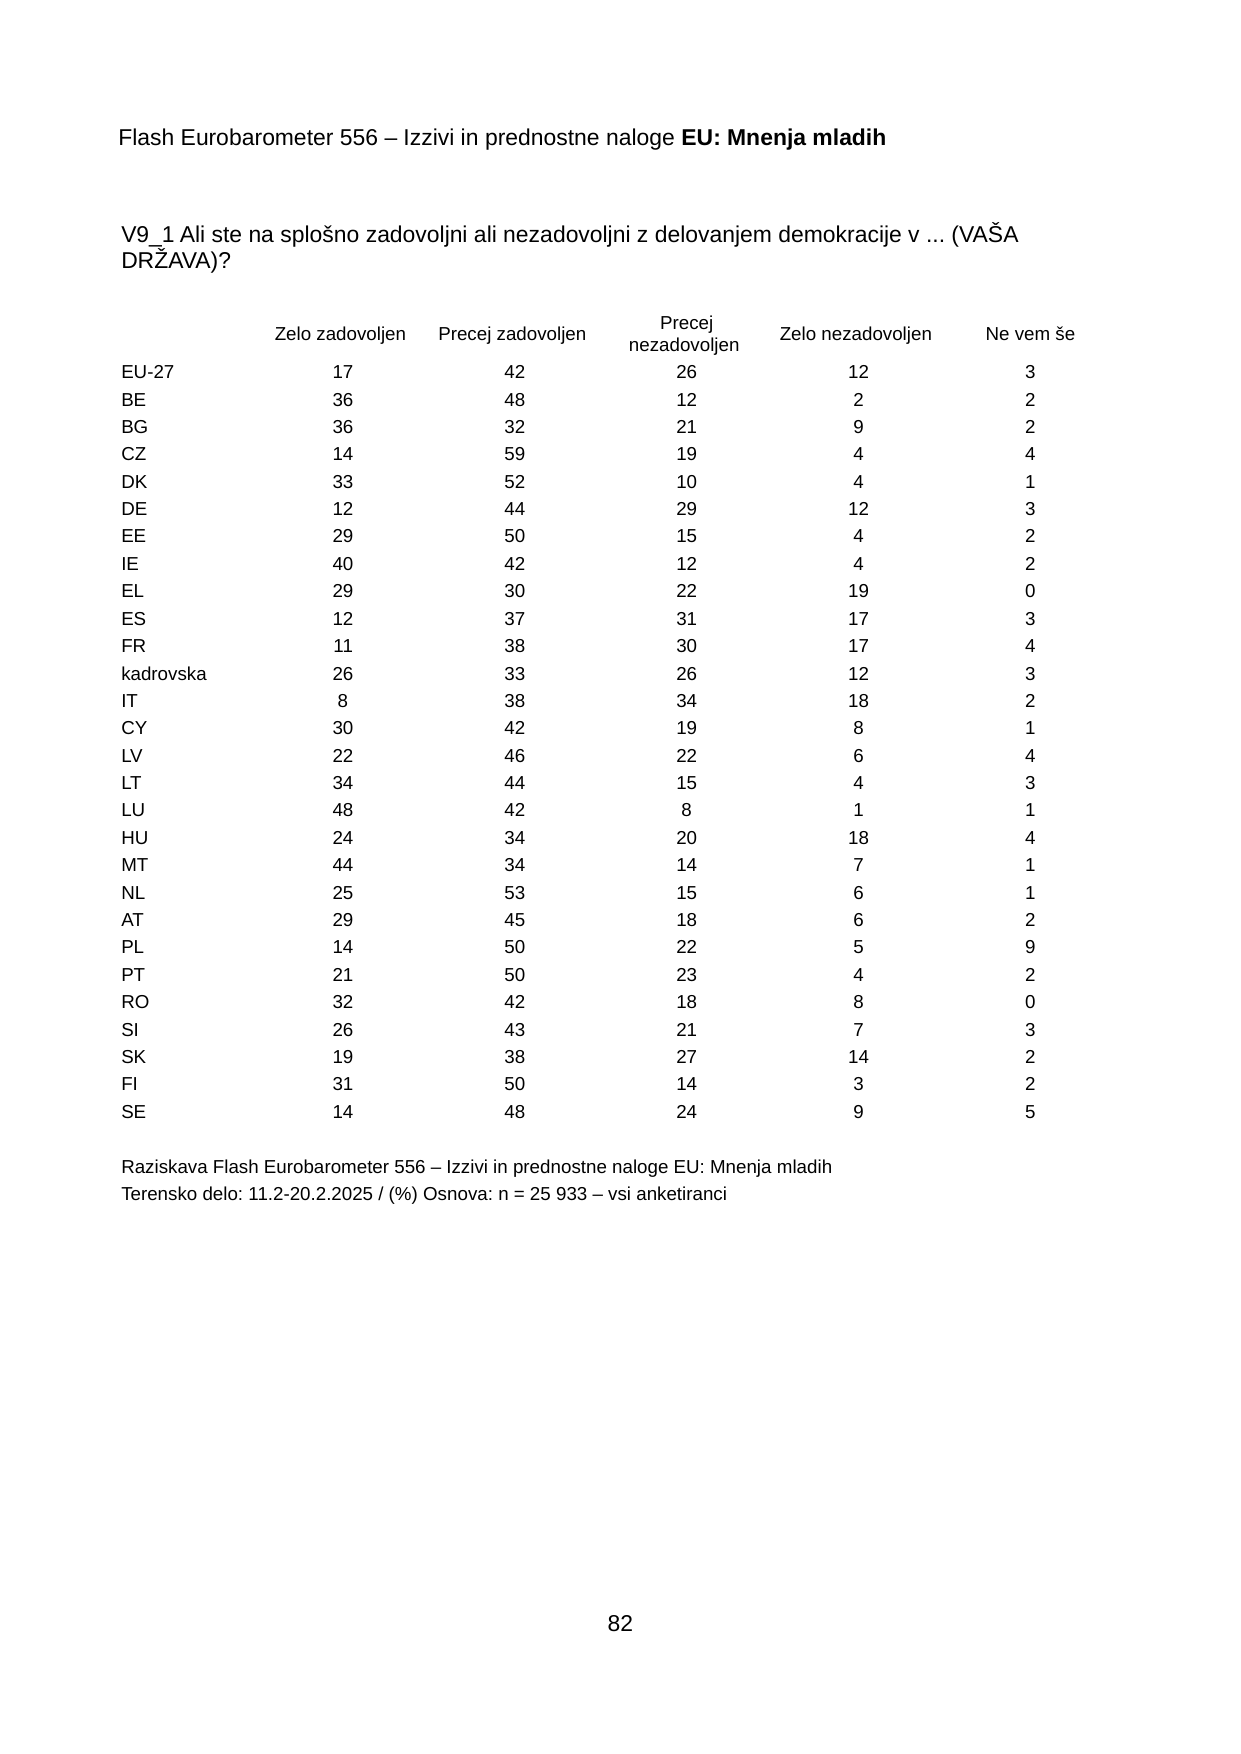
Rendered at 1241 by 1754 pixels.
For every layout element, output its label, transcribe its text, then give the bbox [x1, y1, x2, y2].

table_cell 34 [601, 687, 772, 714]
table_cell 12 [601, 550, 772, 577]
table_cell FR [118, 632, 257, 659]
table_cell EU-27 [118, 358, 257, 385]
table_cell 12 [773, 495, 944, 522]
table_cell 42 [429, 796, 601, 824]
table_cell 2 [944, 550, 1116, 577]
table_cell 30 [429, 577, 601, 604]
table_cell 3 [773, 1070, 944, 1098]
table_cell 19 [773, 577, 944, 604]
table_cell 43 [429, 1016, 601, 1043]
table_cell 3 [944, 605, 1116, 632]
table_cell 14 [257, 933, 429, 961]
table_cell 1 [944, 796, 1116, 824]
table_cell LU [118, 796, 257, 824]
table_cell 2 [773, 385, 944, 413]
table_cell [257, 277, 429, 309]
table_cell 37 [429, 605, 601, 632]
table_cell 44 [429, 769, 601, 796]
table_cell kadrovska [118, 659, 257, 687]
table_cell 1 [944, 851, 1116, 878]
table_cell 19 [257, 1043, 429, 1070]
table_cell SK [118, 1043, 257, 1070]
table_cell Raziskava Flash Eurobarometer 556 – Izzivi in prednostne naloge EU: Mnenja mladih [118, 1153, 1116, 1180]
table_cell [118, 1125, 257, 1152]
table_cell 14 [257, 1098, 429, 1125]
table_cell 22 [601, 577, 772, 604]
table_cell 4 [773, 440, 944, 468]
table_cell [944, 277, 1116, 309]
table_cell 52 [429, 468, 601, 495]
table_cell 42 [429, 714, 601, 742]
table_cell 30 [601, 632, 772, 659]
table_cell 5 [944, 1098, 1116, 1125]
table_cell 8 [773, 988, 944, 1016]
table_cell 4 [773, 550, 944, 577]
table_cell 53 [429, 879, 601, 906]
table_cell 34 [429, 824, 601, 851]
table_cell 6 [773, 879, 944, 906]
table_cell 3 [944, 495, 1116, 522]
table_cell 5 [773, 933, 944, 961]
table_cell PT [118, 961, 257, 988]
table_cell 32 [257, 988, 429, 1016]
table_cell RO [118, 988, 257, 1016]
table_cell Precej nezadovoljen [601, 309, 772, 358]
table_cell 2 [944, 413, 1116, 440]
table_cell PL [118, 933, 257, 961]
table_cell 31 [601, 605, 772, 632]
table_cell 4 [944, 440, 1116, 468]
table_cell 33 [429, 659, 601, 687]
table_cell 2 [944, 906, 1116, 933]
table_cell HU [118, 824, 257, 851]
table_cell 23 [601, 961, 772, 988]
table_cell 18 [773, 824, 944, 851]
table_cell 22 [257, 742, 429, 769]
table_cell 38 [429, 1043, 601, 1070]
table_cell 19 [601, 440, 772, 468]
table_cell 18 [601, 906, 772, 933]
table_cell 26 [257, 1016, 429, 1043]
table_cell 36 [257, 385, 429, 413]
table_cell IT [118, 687, 257, 714]
table_cell 2 [944, 687, 1116, 714]
table_cell 2 [944, 523, 1116, 550]
table_cell 14 [601, 851, 772, 878]
table_cell 17 [773, 632, 944, 659]
table_cell 14 [601, 1070, 772, 1098]
table_cell 50 [429, 523, 601, 550]
table_cell 38 [429, 632, 601, 659]
table_cell EL [118, 577, 257, 604]
table_cell 1 [944, 468, 1116, 495]
table_cell 9 [944, 933, 1116, 961]
table_cell [257, 1125, 429, 1152]
table_cell 46 [429, 742, 601, 769]
table_cell MT [118, 851, 257, 878]
table_cell 50 [429, 933, 601, 961]
table_cell [429, 277, 601, 309]
table_cell BE [118, 385, 257, 413]
table_cell 32 [429, 413, 601, 440]
table_cell 48 [429, 1098, 601, 1125]
table_cell [118, 309, 257, 358]
table_cell 42 [429, 988, 601, 1016]
table_cell 4 [944, 632, 1116, 659]
table_cell DE [118, 495, 257, 522]
table_cell 48 [429, 385, 601, 413]
table_cell 12 [773, 659, 944, 687]
table_cell [773, 277, 944, 309]
table_cell BG [118, 413, 257, 440]
table_cell 59 [429, 440, 601, 468]
table_cell 19 [601, 714, 772, 742]
table_cell 0 [944, 577, 1116, 604]
table_cell 30 [257, 714, 429, 742]
table_cell 2 [944, 961, 1116, 988]
table_cell 24 [601, 1098, 772, 1125]
table_cell 4 [773, 961, 944, 988]
table_cell [118, 277, 257, 309]
table_cell 7 [773, 1016, 944, 1043]
table_cell LV [118, 742, 257, 769]
table_cell IE [118, 550, 257, 577]
table_cell 22 [601, 742, 772, 769]
table_cell 3 [944, 358, 1116, 385]
table_cell 34 [257, 769, 429, 796]
table_cell Ne vem še [944, 309, 1116, 358]
table_cell 31 [257, 1070, 429, 1098]
table_cell 17 [257, 358, 429, 385]
table_cell 21 [257, 961, 429, 988]
table_cell 0 [944, 988, 1116, 1016]
table_cell 33 [257, 468, 429, 495]
table_cell 48 [257, 796, 429, 824]
table_cell 14 [773, 1043, 944, 1070]
table_cell NL [118, 879, 257, 906]
table_cell 18 [773, 687, 944, 714]
table_cell 4 [944, 824, 1116, 851]
table_cell 24 [257, 824, 429, 851]
table_cell 26 [257, 659, 429, 687]
table_cell 4 [773, 769, 944, 796]
table_cell 12 [257, 495, 429, 522]
table_cell Zelo nezadovoljen [773, 309, 944, 358]
table_cell 18 [601, 988, 772, 1016]
table_cell 17 [773, 605, 944, 632]
table_cell 14 [257, 440, 429, 468]
table_cell 12 [601, 385, 772, 413]
table_cell 4 [773, 523, 944, 550]
table_cell 9 [773, 1098, 944, 1125]
table_cell DK [118, 468, 257, 495]
table_cell 8 [257, 687, 429, 714]
table_cell 40 [257, 550, 429, 577]
table_cell Zelo zadovoljen [257, 309, 429, 358]
table_cell 50 [429, 1070, 601, 1098]
table_cell [944, 1125, 1116, 1152]
table_cell FI [118, 1070, 257, 1098]
table_cell [601, 1125, 772, 1152]
table_cell AT [118, 906, 257, 933]
table_cell 12 [257, 605, 429, 632]
table_cell 3 [944, 769, 1116, 796]
table_cell 36 [257, 413, 429, 440]
table_cell 6 [773, 742, 944, 769]
table_cell 1 [944, 879, 1116, 906]
table_cell 10 [601, 468, 772, 495]
table_cell 42 [429, 550, 601, 577]
table_cell 34 [429, 851, 601, 878]
table_cell 15 [601, 879, 772, 906]
table_cell 27 [601, 1043, 772, 1070]
table_cell 3 [944, 659, 1116, 687]
table_cell ES [118, 605, 257, 632]
table_cell 15 [601, 523, 772, 550]
table_cell Precej zadovoljen [429, 309, 601, 358]
table_cell 26 [601, 659, 772, 687]
table_cell 44 [429, 495, 601, 522]
table_cell 29 [601, 495, 772, 522]
table_cell SE [118, 1098, 257, 1125]
table_cell 29 [257, 906, 429, 933]
table_cell 7 [773, 851, 944, 878]
table_cell [601, 277, 772, 309]
table_cell 26 [601, 358, 772, 385]
table_cell 9 [773, 413, 944, 440]
table_cell 12 [773, 358, 944, 385]
table_cell 44 [257, 851, 429, 878]
table_cell 21 [601, 413, 772, 440]
table_cell 29 [257, 577, 429, 604]
table_cell 15 [601, 769, 772, 796]
table_cell 3 [944, 1016, 1116, 1043]
table_cell 21 [601, 1016, 772, 1043]
table_cell 42 [429, 358, 601, 385]
table_cell Terensko delo: 11.2-20.2.2025 / (%) Osnova: n = 25 933 – vsi anketiranci [118, 1180, 1116, 1207]
table_cell 50 [429, 961, 601, 988]
table_cell 2 [944, 1070, 1116, 1098]
table_cell CZ [118, 440, 257, 468]
table_cell 11 [257, 632, 429, 659]
table_cell 20 [601, 824, 772, 851]
table_header V9_1 Ali ste na splošno zadovoljni ali nezadovoljni z delovanjem demokracije v ... (VAŠA DRŽAVA)? [118, 218, 1116, 277]
table_cell 4 [944, 742, 1116, 769]
table_cell 29 [257, 523, 429, 550]
table_cell [429, 1125, 601, 1152]
table_cell CY [118, 714, 257, 742]
table_cell EE [118, 523, 257, 550]
table_cell 8 [601, 796, 772, 824]
table_cell SI [118, 1016, 257, 1043]
table_cell [773, 1125, 944, 1152]
table_cell 6 [773, 906, 944, 933]
table_cell 2 [944, 1043, 1116, 1070]
table_cell 4 [773, 468, 944, 495]
table_cell 2 [944, 385, 1116, 413]
table_cell 45 [429, 906, 601, 933]
table_cell LT [118, 769, 257, 796]
table_cell 22 [601, 933, 772, 961]
table_cell 8 [773, 714, 944, 742]
table_cell 1 [773, 796, 944, 824]
table_cell 25 [257, 879, 429, 906]
table_cell 38 [429, 687, 601, 714]
table_cell 1 [944, 714, 1116, 742]
